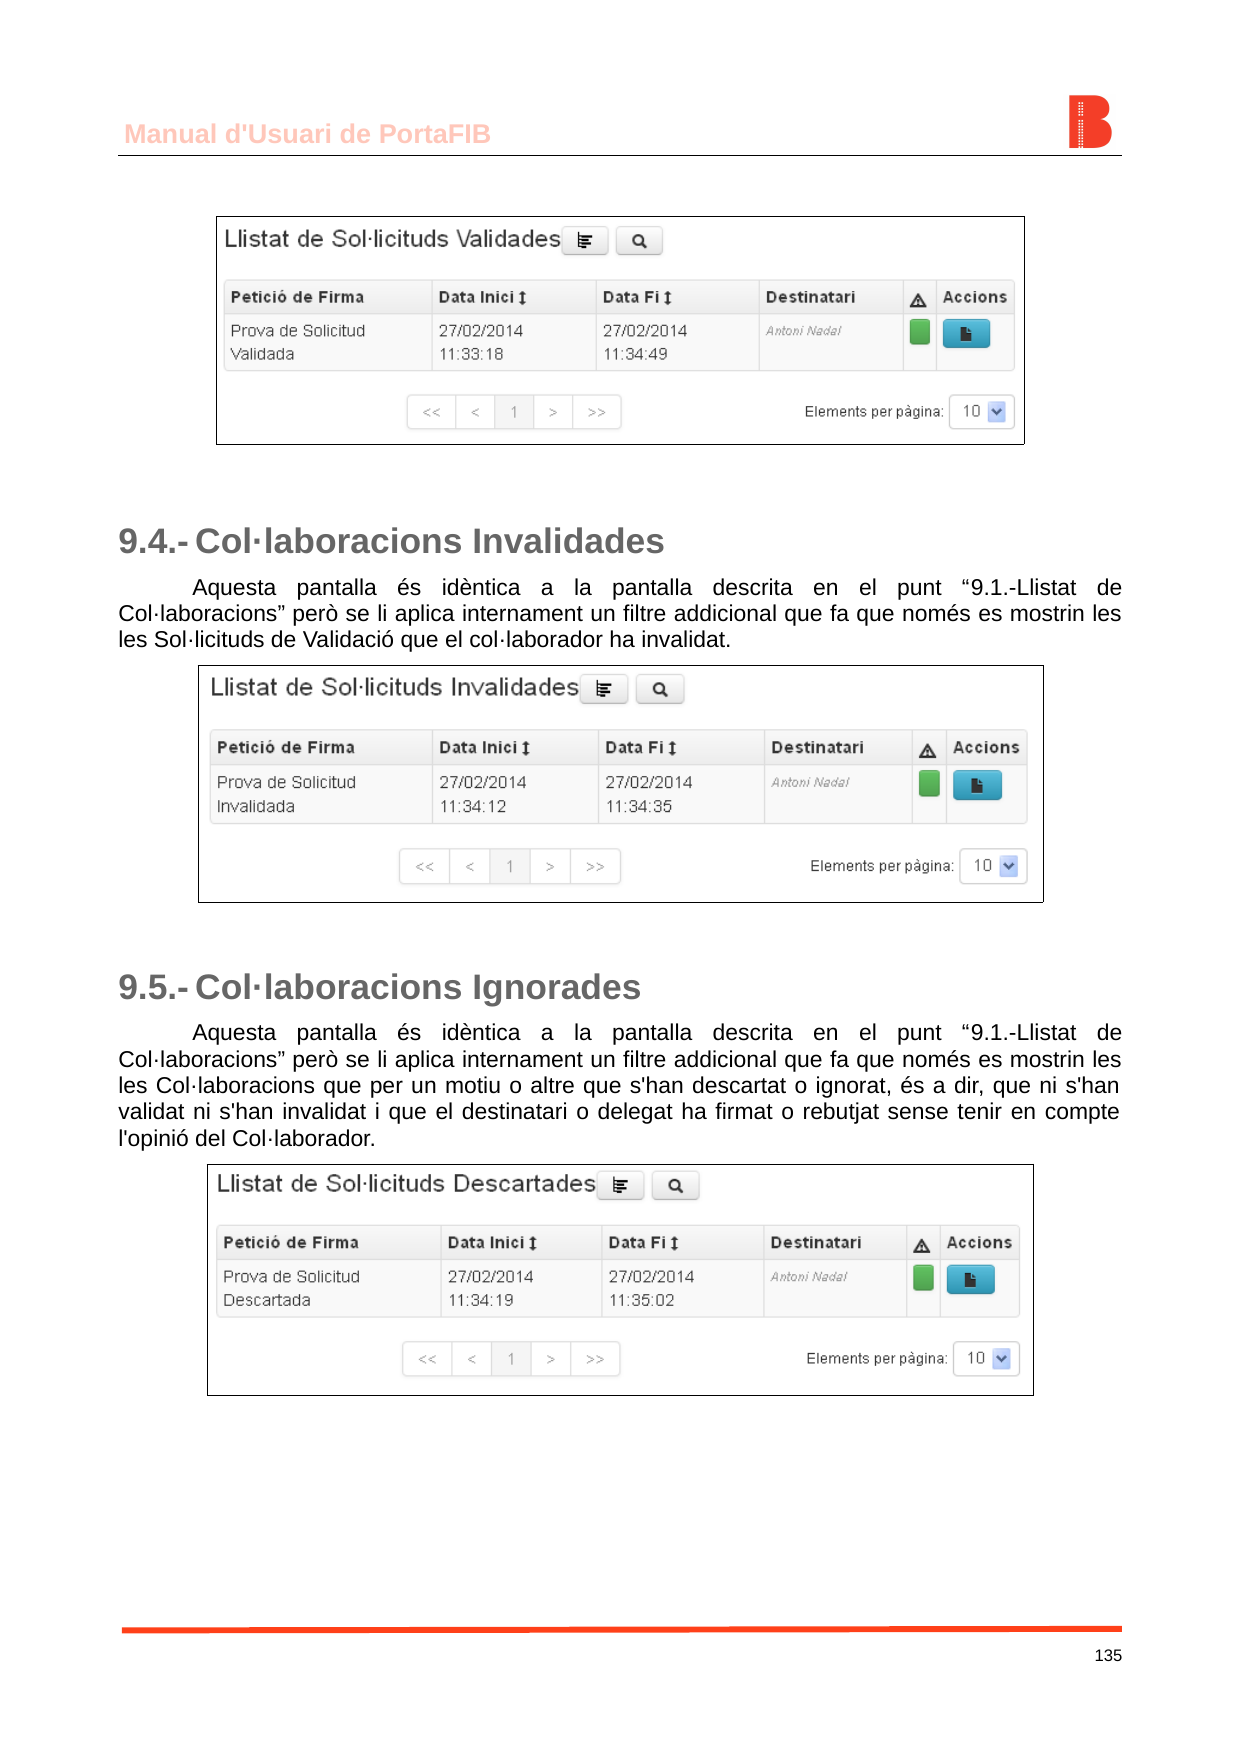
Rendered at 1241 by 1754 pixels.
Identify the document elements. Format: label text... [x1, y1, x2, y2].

picture [200, 668, 1040, 900]
subtitle Col·laboracions Ignorades [118, 966, 1122, 1007]
subtitle Col·laboracions Invalidades [118, 520, 1122, 561]
text Aquesta pantalla és idèntica a la pantalla descrita en el punt “9.1.-Llistat de Col·laboracions” però se li aplica internament un filtre addicional que fa que només es mostrin les les Sol·licituds de Validació que el col·laborador ha invalidat. [118, 574, 1122, 653]
picture [209, 1166, 1031, 1393]
text Aquesta pantalla és idèntica a la pantalla descrita en el punt “9.1.-Llistat de Col·laboracions” però se li aplica internament un filtre addicional que fa que només es mostrin les les Col·laboracions que per un motiu o altre que s'han descartat o ignorat, és a dir, que ni s'han validat ni s'han invalidat i que el destinatari o delegat ha firmat o rebutjat sense tenir en compte l'opinió del Col·laborador. [118, 1019, 1122, 1151]
picture [219, 218, 1021, 441]
picture [1063, 94, 1117, 150]
